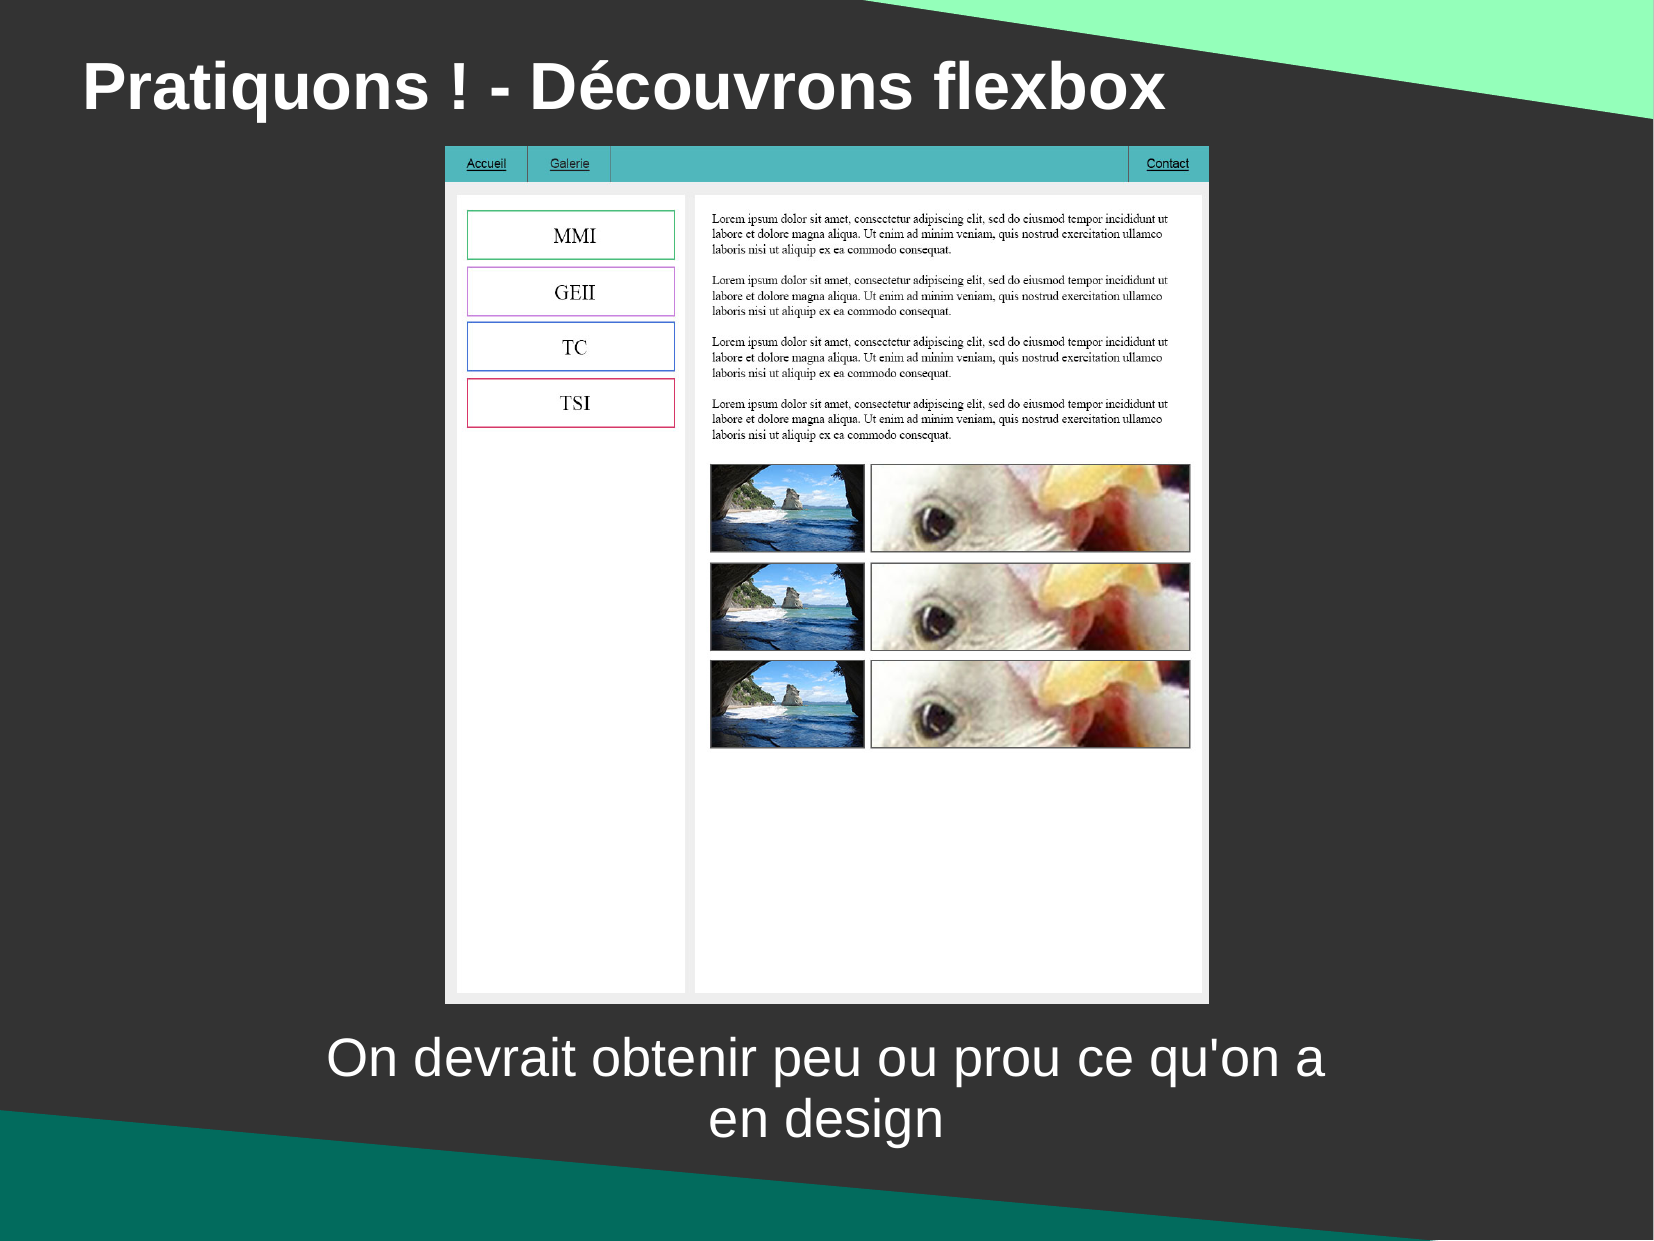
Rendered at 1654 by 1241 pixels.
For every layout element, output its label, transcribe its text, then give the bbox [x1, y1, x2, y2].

text_box [862, 0, 1654, 120]
picture [445, 143, 1209, 1004]
title Pratiquons ! - Découvrons flexbox [82, 49, 1630, 142]
title On devrait obtenir peu ou prou ce qu'on a en design [299, 1027, 1355, 1149]
